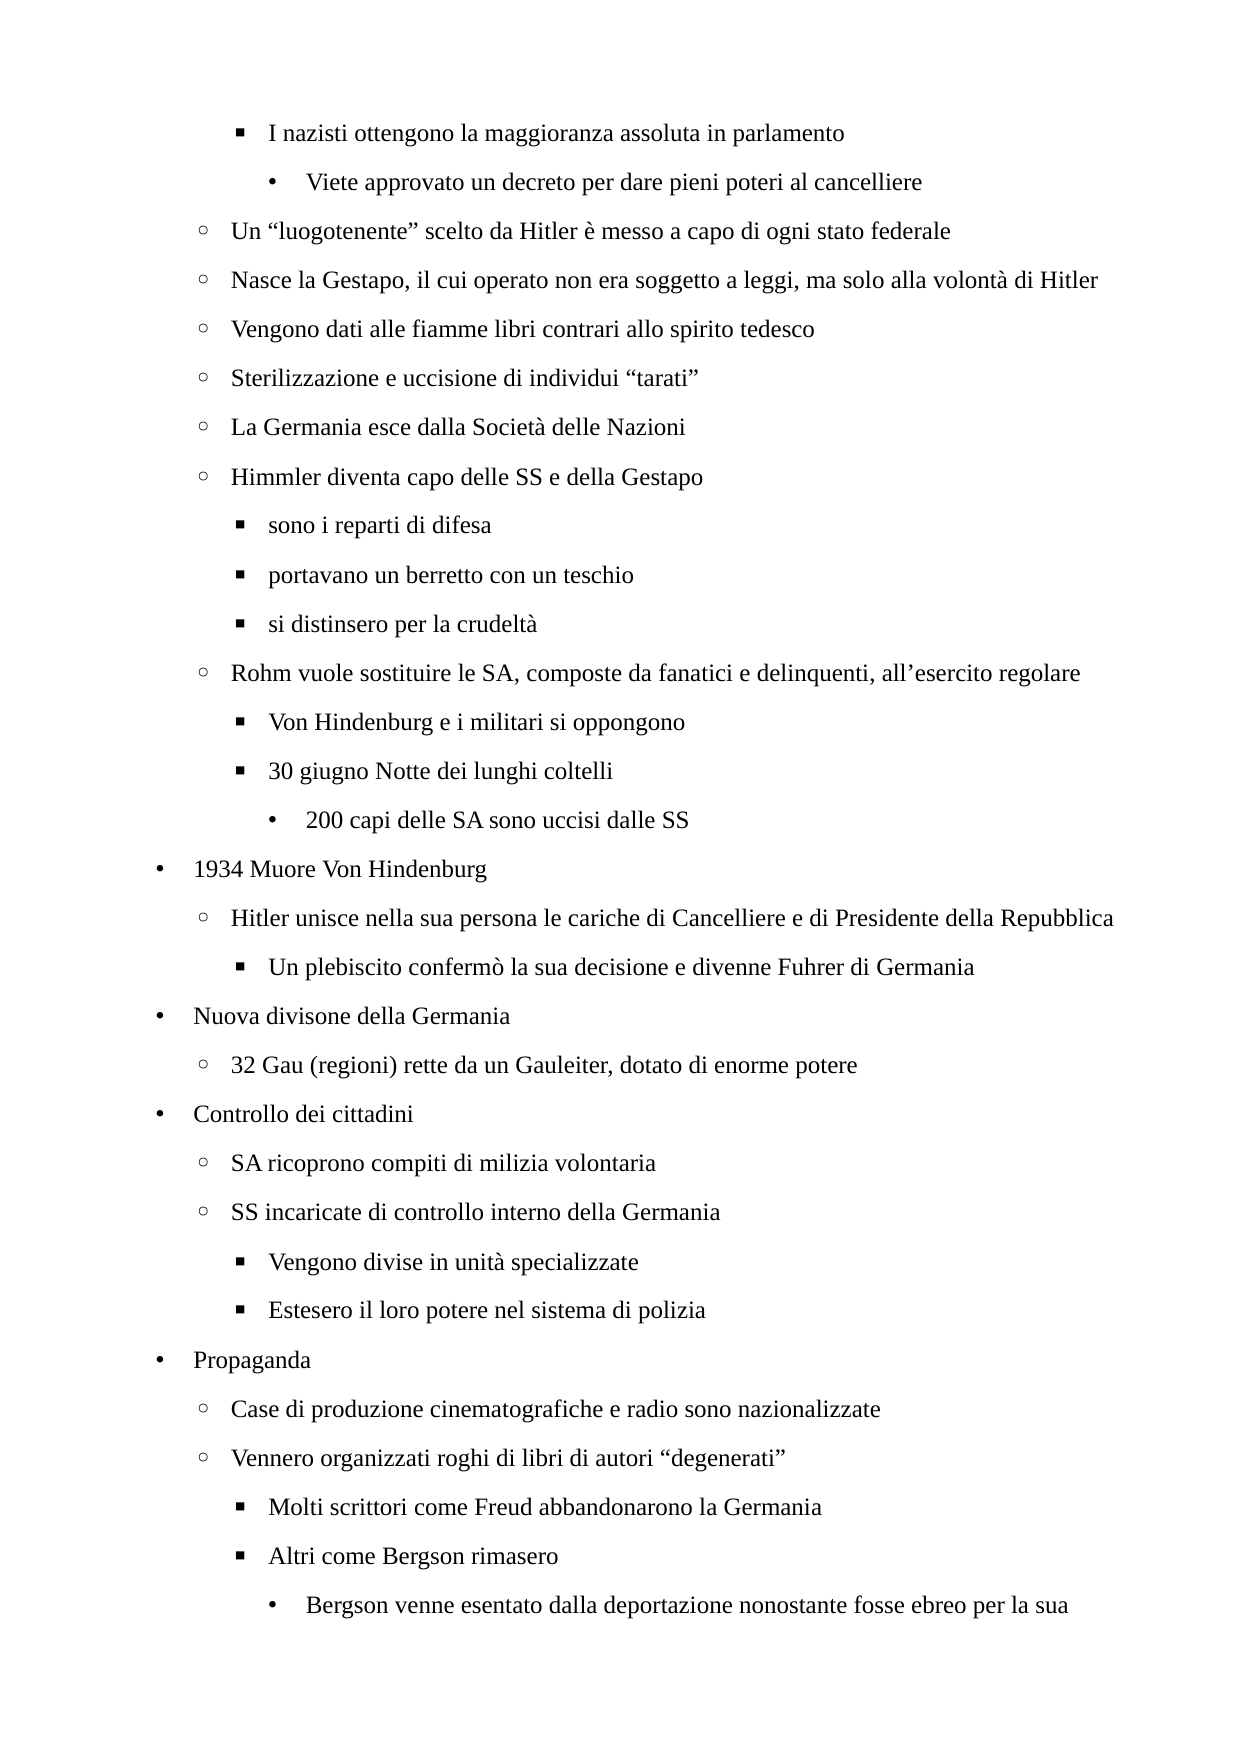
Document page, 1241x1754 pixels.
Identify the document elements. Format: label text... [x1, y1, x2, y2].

list Viete approvato un decreto per dare pieni poteri al cancelliere [268, 167, 1122, 196]
list Vennero organizzati roghi di libri di autori “degenerati” [193, 1443, 1122, 1472]
list sono i reparti di difesa [231, 511, 1122, 539]
list Altri come Bergson rimasero [231, 1541, 1122, 1570]
list Un plebiscito confermò la sua decisione e divenne Fuhrer di Germania [231, 952, 1122, 981]
list Rohm vuole sostituire le SA, composte da fanatici e delinquenti, all’esercito regolare [193, 658, 1122, 687]
list Sterilizzazione e uccisione di individui “tarati” [193, 363, 1122, 392]
list Vengono dati alle fiamme libri contrari allo spirito tedesco [193, 314, 1122, 343]
list 200 capi delle SA sono uccisi dalle SS [268, 805, 1122, 834]
list Vengono divise in unità specializzate [231, 1247, 1122, 1275]
list 32 Gau (regioni) rette da un Gauleiter, dotato di enorme potere [193, 1050, 1122, 1079]
list Un “luogotenente” scelto da Hitler è messo a capo di ogni stato federale [193, 216, 1122, 245]
list Controllo dei cittadini [156, 1099, 1122, 1128]
list 1934 Muore Von Hindenburg [156, 854, 1122, 883]
list SS incaricate di controllo interno della Germania [193, 1197, 1122, 1226]
list Von Hindenburg e i militari si oppongono [231, 707, 1122, 736]
list Case di produzione cinematografiche e radio sono nazionalizzate [193, 1394, 1122, 1422]
list La Germania esce dalla Società delle Nazioni [193, 412, 1122, 441]
list Molti scrittori come Freud abbandonarono la Germania [231, 1492, 1122, 1521]
list I nazisti ottengono la maggioranza assoluta in parlamento [231, 118, 1122, 147]
list Estesero il loro potere nel sistema di polizia [231, 1296, 1122, 1324]
list Nuova divisone della Germania [156, 1001, 1122, 1030]
list 30 giugno Notte dei lunghi coltelli [231, 756, 1122, 785]
list portavano un berretto con un teschio [231, 560, 1122, 588]
list Bergson venne esentato dalla deportazione nonostante fosse ebreo per la sua [268, 1590, 1122, 1619]
list si distinsero per la crudeltà [231, 609, 1122, 637]
list Himmler diventa capo delle SS e della Gestapo [193, 462, 1122, 490]
list SA ricoprono compiti di milizia volontaria [193, 1148, 1122, 1177]
list Propaganda [156, 1345, 1122, 1373]
list Nasce la Gestapo, il cui operato non era soggetto a leggi, ma solo alla volontà di Hitler [193, 265, 1122, 294]
list Hitler unisce nella sua persona le cariche di Cancelliere e di Presidente della Repubblica [193, 903, 1122, 932]
